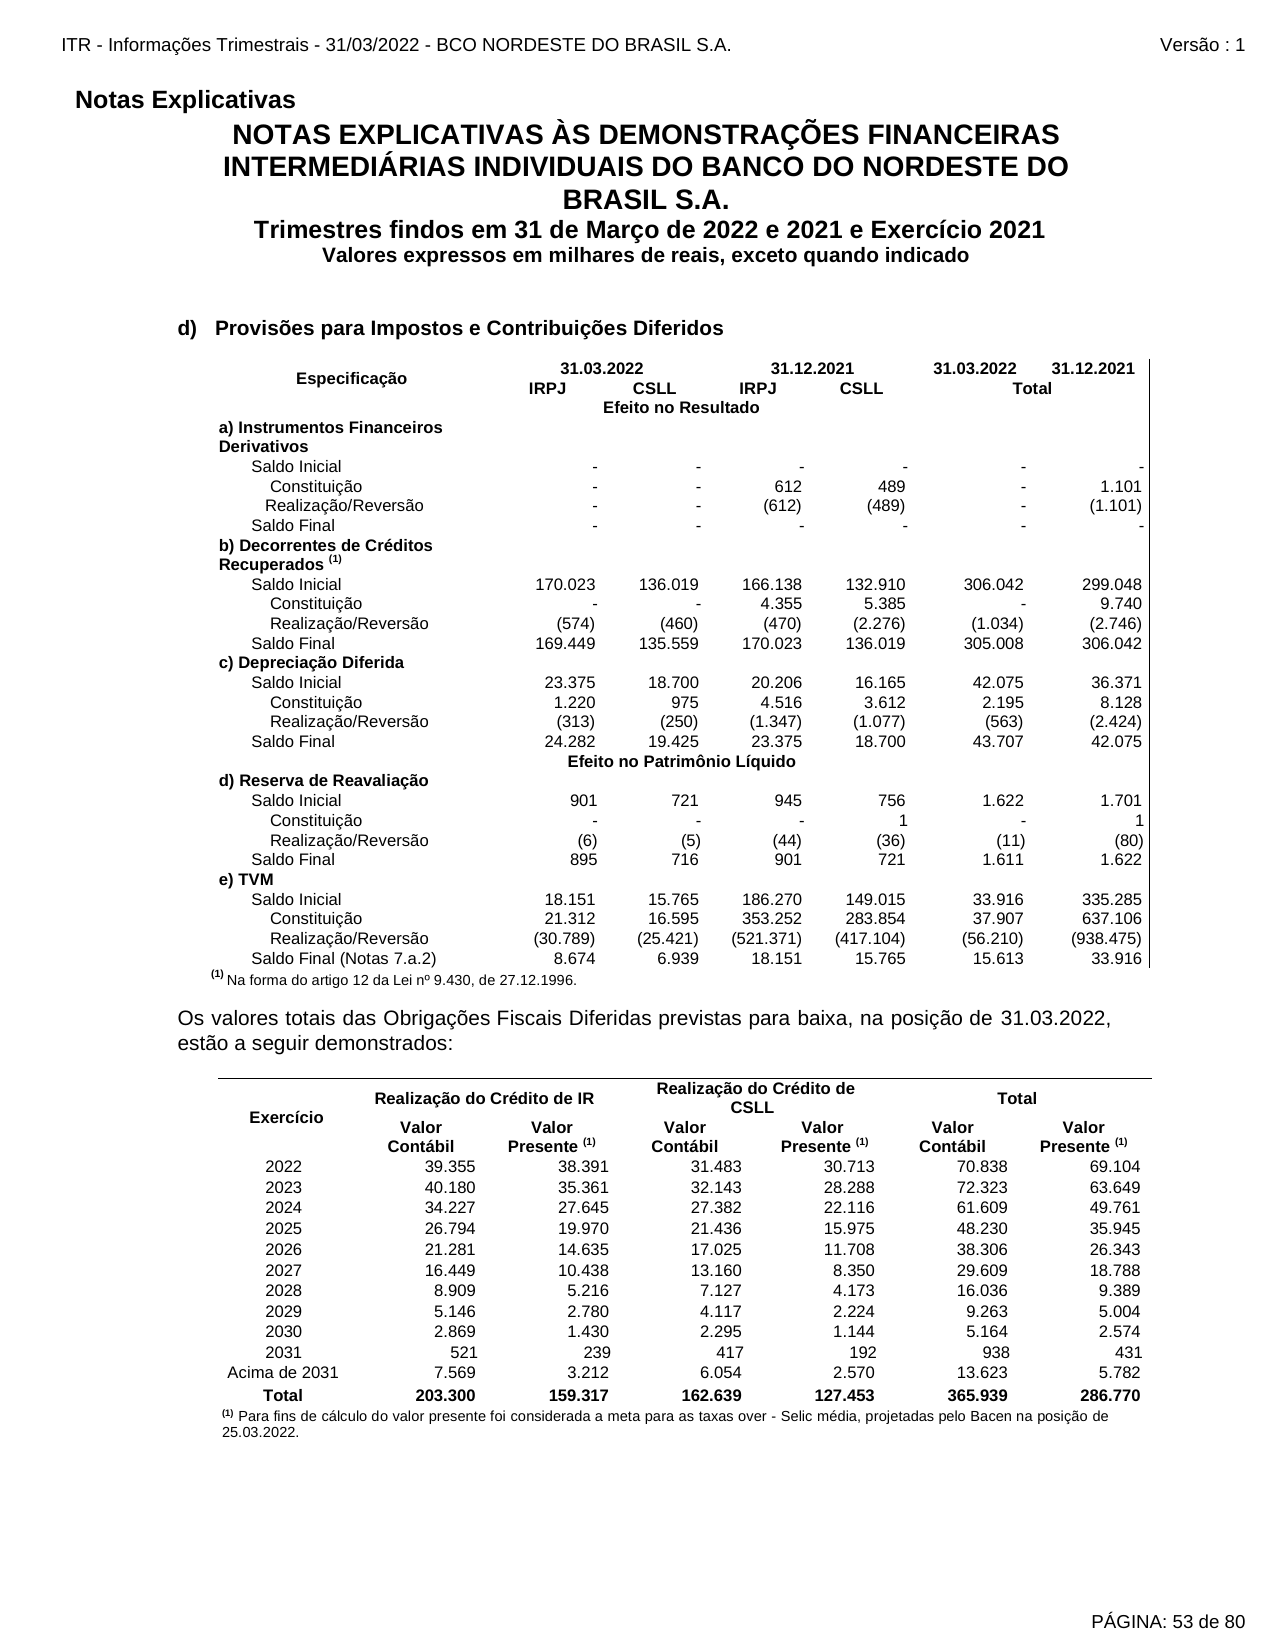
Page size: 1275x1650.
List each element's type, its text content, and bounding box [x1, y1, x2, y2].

text 31.12.2021 [771, 359, 913, 378]
text e) TVM [218, 870, 492, 889]
text 25.03.2022. [220, 1424, 1109, 1441]
text 136.019 [638, 574, 706, 593]
text Contábil [647, 1137, 722, 1156]
text 431 [1019, 1343, 1142, 1362]
text Constituição [270, 594, 492, 613]
text 6.054 [700, 1363, 753, 1382]
text Presente (1) [776, 1137, 873, 1156]
text 166.138 [742, 574, 810, 593]
text Total [263, 1386, 354, 1405]
text 945 [774, 791, 810, 810]
text 33.916 [973, 889, 1031, 909]
text 63.649 [1089, 1178, 1152, 1197]
text 15.975 [824, 1219, 886, 1238]
text Os valores totais das Obrigações Fiscais Diferidas previstas para baixa, na posição de 31.03.2022, [177, 1007, 1115, 1030]
text 1.622 [1100, 850, 1149, 869]
text 18.700 [855, 732, 913, 751]
text 7.569 [434, 1363, 487, 1382]
text 18.700 [648, 673, 706, 692]
text 5.004 [1099, 1302, 1152, 1321]
text 34.227 [424, 1198, 487, 1217]
text Realização/Reversão [270, 614, 492, 633]
text 27.645 [558, 1198, 620, 1217]
text 5.385 [864, 594, 913, 613]
text 2.295 [700, 1322, 753, 1341]
text Exercício [249, 1108, 354, 1127]
text 42.075 [1091, 732, 1149, 751]
text c) Depreciação Diferida [218, 653, 492, 672]
text 31.483 [691, 1157, 753, 1176]
text 15.765 [648, 889, 706, 909]
text 69.104 [1089, 1157, 1152, 1176]
text 901 [774, 850, 810, 869]
text 2026 [261, 1239, 306, 1259]
text 149.015 [845, 889, 913, 909]
text 30.713 [824, 1157, 886, 1176]
text 8.350 [833, 1260, 886, 1279]
text 23.375 [751, 732, 810, 751]
text Realização/Reversão [270, 712, 492, 731]
text Derivativos [218, 437, 492, 456]
text Versão : 1 [1160, 35, 1248, 56]
text 1.701 [1100, 791, 1149, 810]
text 2027 [261, 1260, 306, 1279]
text 6.939 [657, 948, 706, 968]
text Recuperados (1) [218, 554, 492, 574]
text 28.288 [824, 1178, 886, 1197]
text CSLL [633, 379, 706, 398]
text (5) [603, 830, 701, 849]
text 20.206 [751, 673, 810, 692]
text (11) [913, 830, 1026, 849]
text 159.317 [548, 1386, 620, 1405]
text 21.281 [424, 1239, 487, 1259]
text - [913, 594, 1026, 613]
text Efeito no Resultado [598, 398, 764, 417]
text 9.389 [1099, 1281, 1152, 1300]
text 36.371 [1091, 673, 1149, 692]
text (417.104) [834, 929, 913, 948]
text - [603, 496, 701, 515]
text Valores expressos em milhares de reais, exceto quando indicado [318, 244, 973, 268]
text Valor [526, 1118, 577, 1137]
text NOTAS EXPLICATIVAS ÀS DEMONSTRAÇÕES FINANCEIRAS INTERMEDIÁRIAS INDIVIDUAIS DO BANCO DO NORDESTE DO BRASIL S.A. [219, 118, 1070, 215]
text 5.216 [567, 1281, 620, 1300]
text Total [1008, 379, 1056, 398]
text 2.570 [833, 1363, 886, 1382]
text (56.210) [962, 929, 1031, 948]
text 31.03.2022 [933, 359, 1031, 378]
text 29.609 [957, 1260, 1019, 1279]
text Realização do Crédito de [652, 1079, 859, 1098]
text 132.910 [845, 574, 913, 593]
text (44) [772, 830, 810, 849]
text (574) [556, 614, 603, 633]
text (313) [556, 712, 603, 731]
text - [706, 811, 804, 830]
text 239 [487, 1343, 611, 1362]
text 18.151 [544, 889, 603, 909]
text 365.939 [947, 1386, 1019, 1405]
text Contábil [914, 1137, 990, 1156]
text 21.312 [544, 909, 603, 928]
text 16.449 [424, 1260, 487, 1279]
text - [810, 516, 908, 535]
text Constituição [270, 811, 492, 830]
text 203.300 [415, 1386, 487, 1405]
text (563) [985, 712, 1031, 731]
text (2.276) [853, 614, 913, 633]
text - [603, 594, 701, 613]
text Valor [797, 1118, 848, 1137]
text IRPJ [739, 379, 810, 398]
text (2.746) [1089, 614, 1149, 633]
text - [1031, 457, 1144, 476]
text 353.252 [742, 909, 810, 928]
text 2.224 [833, 1302, 886, 1321]
text 975 [671, 692, 706, 712]
text - [913, 457, 1026, 476]
text 721 [671, 791, 706, 810]
text 3.612 [864, 692, 913, 712]
text 13.623 [957, 1363, 1019, 1382]
text 7.127 [700, 1281, 753, 1300]
text - [492, 811, 597, 830]
text 170.023 [742, 633, 810, 653]
text - [492, 496, 597, 515]
text 5.146 [434, 1302, 487, 1321]
text 2023 [261, 1178, 306, 1197]
text Saldo Inicial [251, 889, 492, 909]
text - [603, 476, 701, 496]
text (25.421) [637, 929, 706, 948]
text Realização do Crédito de IR [374, 1088, 620, 1108]
text 11.708 [824, 1239, 886, 1259]
text - [913, 476, 1026, 496]
text 24.282 [544, 732, 603, 751]
text - [603, 516, 701, 535]
text 18.788 [1089, 1260, 1152, 1279]
text 8.674 [554, 948, 603, 968]
text 1.430 [567, 1322, 620, 1341]
text Realização/Reversão [270, 929, 492, 948]
text Saldo Inicial [251, 574, 492, 593]
text 2.574 [1099, 1322, 1152, 1341]
text 2022 [261, 1157, 306, 1176]
text (489) [867, 496, 913, 515]
text (250) [660, 712, 706, 731]
text Notas Explicativas [73, 86, 1069, 114]
text 33.916 [1091, 948, 1149, 968]
text 1.611 [982, 850, 1031, 869]
text 5.164 [966, 1322, 1019, 1341]
text - [913, 516, 1026, 535]
text Saldo Final [251, 850, 492, 869]
text 40.180 [424, 1178, 487, 1197]
text 305.008 [963, 633, 1031, 653]
text 4.516 [760, 692, 810, 712]
text (2.424) [1089, 712, 1149, 731]
text 2.869 [434, 1322, 487, 1341]
text 417 [620, 1343, 744, 1362]
text Saldo Inicial [251, 791, 492, 810]
text 901 [492, 791, 597, 810]
text Presente (1) [1035, 1137, 1132, 1156]
text 2030 [261, 1322, 306, 1341]
text - [492, 457, 597, 476]
text 2028 [261, 1281, 306, 1300]
text 35.945 [1089, 1219, 1152, 1238]
text 21.436 [691, 1219, 753, 1238]
text 2029 [261, 1302, 306, 1321]
text Saldo Final [251, 633, 492, 653]
text 16.036 [957, 1281, 1019, 1300]
text Constituição [270, 909, 492, 928]
text Efeito no Patrimônio Líquido [563, 752, 800, 771]
text CSLL [725, 1098, 779, 1117]
text 23.375 [544, 673, 603, 692]
text 895 [492, 850, 597, 869]
text - [706, 457, 804, 476]
text 1 [1031, 811, 1144, 830]
text 43.707 [973, 732, 1031, 751]
text CSLL [839, 379, 913, 398]
text 283.854 [845, 909, 913, 928]
text 35.361 [558, 1178, 620, 1197]
text 2024 [261, 1198, 306, 1217]
text 2025 [261, 1219, 306, 1238]
text 4.355 [760, 594, 810, 613]
text (1.034) [971, 614, 1031, 633]
text Valor [659, 1118, 710, 1137]
text 61.609 [957, 1198, 1019, 1217]
text 1.622 [982, 791, 1031, 810]
text 37.907 [973, 909, 1031, 928]
text 1.220 [554, 692, 603, 712]
text (36) [876, 830, 913, 849]
text 299.048 [1082, 574, 1149, 593]
text 70.838 [957, 1157, 1019, 1176]
text 170.023 [535, 574, 603, 593]
text 169.449 [535, 633, 603, 653]
text 9.263 [966, 1302, 1019, 1321]
text 162.639 [681, 1386, 753, 1405]
text (470) [763, 614, 810, 633]
text (612) [763, 496, 810, 515]
text 16.165 [855, 673, 913, 692]
text 2031 [261, 1343, 306, 1362]
text 14.635 [558, 1239, 620, 1259]
text Saldo Final [251, 516, 492, 535]
text 521 [354, 1343, 478, 1362]
text - [913, 811, 1026, 830]
text Constituição [270, 692, 492, 712]
text (1.347) [749, 712, 810, 731]
text 489 [878, 476, 913, 496]
text (30.789) [533, 929, 603, 948]
text 19.970 [558, 1219, 620, 1238]
text 637.106 [1082, 909, 1149, 928]
text IRPJ [529, 379, 603, 398]
text (521.371) [731, 929, 810, 948]
text Constituição [270, 476, 492, 496]
text 18.151 [751, 948, 810, 968]
text 721 [878, 850, 913, 869]
text 5.782 [1099, 1363, 1152, 1382]
text 8.128 [1100, 692, 1149, 712]
text 22.116 [824, 1198, 886, 1217]
text 192 [753, 1343, 877, 1362]
text d) Reserva de Reavaliação [218, 771, 492, 790]
text 127.453 [814, 1386, 886, 1405]
text 42.075 [973, 673, 1031, 692]
text 1.101 [1100, 476, 1149, 496]
text 612 [774, 476, 810, 496]
text - [706, 516, 804, 535]
text ITR - Informações Trimestrais - 31/03/2022 - BCO NORDESTE DO BRASIL S.A. [61, 35, 734, 56]
text Valor [1058, 1118, 1109, 1137]
text 136.019 [845, 633, 913, 653]
text 16.595 [648, 909, 706, 928]
text (1.077) [853, 712, 913, 731]
text (6) [492, 830, 597, 849]
text 15.613 [973, 948, 1031, 968]
text 31.03.2022 [560, 359, 706, 378]
text 716 [671, 850, 706, 869]
text 306.042 [963, 574, 1031, 593]
text 1.144 [833, 1322, 886, 1341]
text 38.391 [558, 1157, 620, 1176]
text 4.117 [700, 1302, 753, 1321]
text Realização/Reversão [270, 830, 492, 849]
text 13.160 [691, 1260, 753, 1279]
text Trimestres findos em 31 de Março de 2022 e 2021 e Exercício 2021 [251, 215, 1048, 244]
text 335.285 [1082, 889, 1149, 909]
text 2.780 [567, 1302, 620, 1321]
text 31.12.2021 [1051, 359, 1149, 378]
text 8.909 [434, 1281, 487, 1300]
text estão a seguir demonstrados: [175, 1030, 1115, 1054]
text b) Decorrentes de Créditos [218, 535, 492, 554]
text - [492, 516, 597, 535]
text 17.025 [691, 1239, 753, 1259]
text - [603, 811, 701, 830]
text 3.212 [567, 1363, 620, 1382]
text d) [177, 316, 199, 340]
text Acima de 2031 [227, 1363, 354, 1382]
text 39.355 [424, 1157, 487, 1176]
text (938.475) [1071, 929, 1149, 948]
text 4.173 [833, 1281, 886, 1300]
text 186.270 [742, 889, 810, 909]
text - [810, 457, 908, 476]
text a) Instrumentos Financeiros [218, 418, 492, 437]
text Saldo Inicial [251, 673, 492, 692]
text 27.382 [691, 1198, 753, 1217]
text 15.765 [855, 948, 913, 968]
text 26.343 [1089, 1239, 1152, 1259]
text - [492, 476, 597, 496]
text 2.195 [982, 692, 1031, 712]
text (1.101) [1089, 496, 1149, 515]
text (1) Na forma do artigo 12 da Lei nº 9.430, de 27.12.1996. [211, 968, 576, 988]
text Valor [927, 1118, 978, 1137]
text Total [992, 1088, 1042, 1108]
text - [492, 594, 597, 613]
text 49.761 [1089, 1198, 1152, 1217]
text Realização/Reversão [265, 496, 492, 515]
text 72.323 [957, 1178, 1019, 1197]
text 135.559 [638, 633, 706, 653]
text Presente (1) [503, 1137, 600, 1156]
text 9.740 [1100, 594, 1149, 613]
text - [603, 457, 701, 476]
text (1) Para fins de cálculo do valor presente foi considerada a meta para as taxas over - Selic média, projetadas pelo Bacen na posição de [222, 1407, 1110, 1424]
text Provisões para Impostos e Contribuições Diferidos [215, 316, 724, 340]
text - [1031, 516, 1144, 535]
text 1 [810, 811, 908, 830]
text 10.438 [558, 1260, 620, 1279]
text PÁGINA: 53 de 80 [1091, 1612, 1248, 1633]
text Contábil [383, 1137, 458, 1156]
text 48.230 [957, 1219, 1019, 1238]
text 938 [886, 1343, 1010, 1362]
text 38.306 [957, 1239, 1019, 1259]
text Especificação [296, 369, 492, 388]
text 19.425 [648, 732, 706, 751]
text Saldo Final (Notas 7.a.2) [251, 948, 492, 968]
text (460) [660, 614, 706, 633]
text 26.794 [424, 1219, 487, 1238]
text 306.042 [1082, 633, 1149, 653]
text 32.143 [691, 1178, 753, 1197]
text 286.770 [1080, 1386, 1152, 1405]
text - [913, 496, 1026, 515]
text (80) [1031, 830, 1144, 849]
text Saldo Inicial [251, 457, 492, 476]
text Saldo Final [251, 732, 492, 751]
text 756 [878, 791, 913, 810]
text Valor [395, 1118, 446, 1137]
